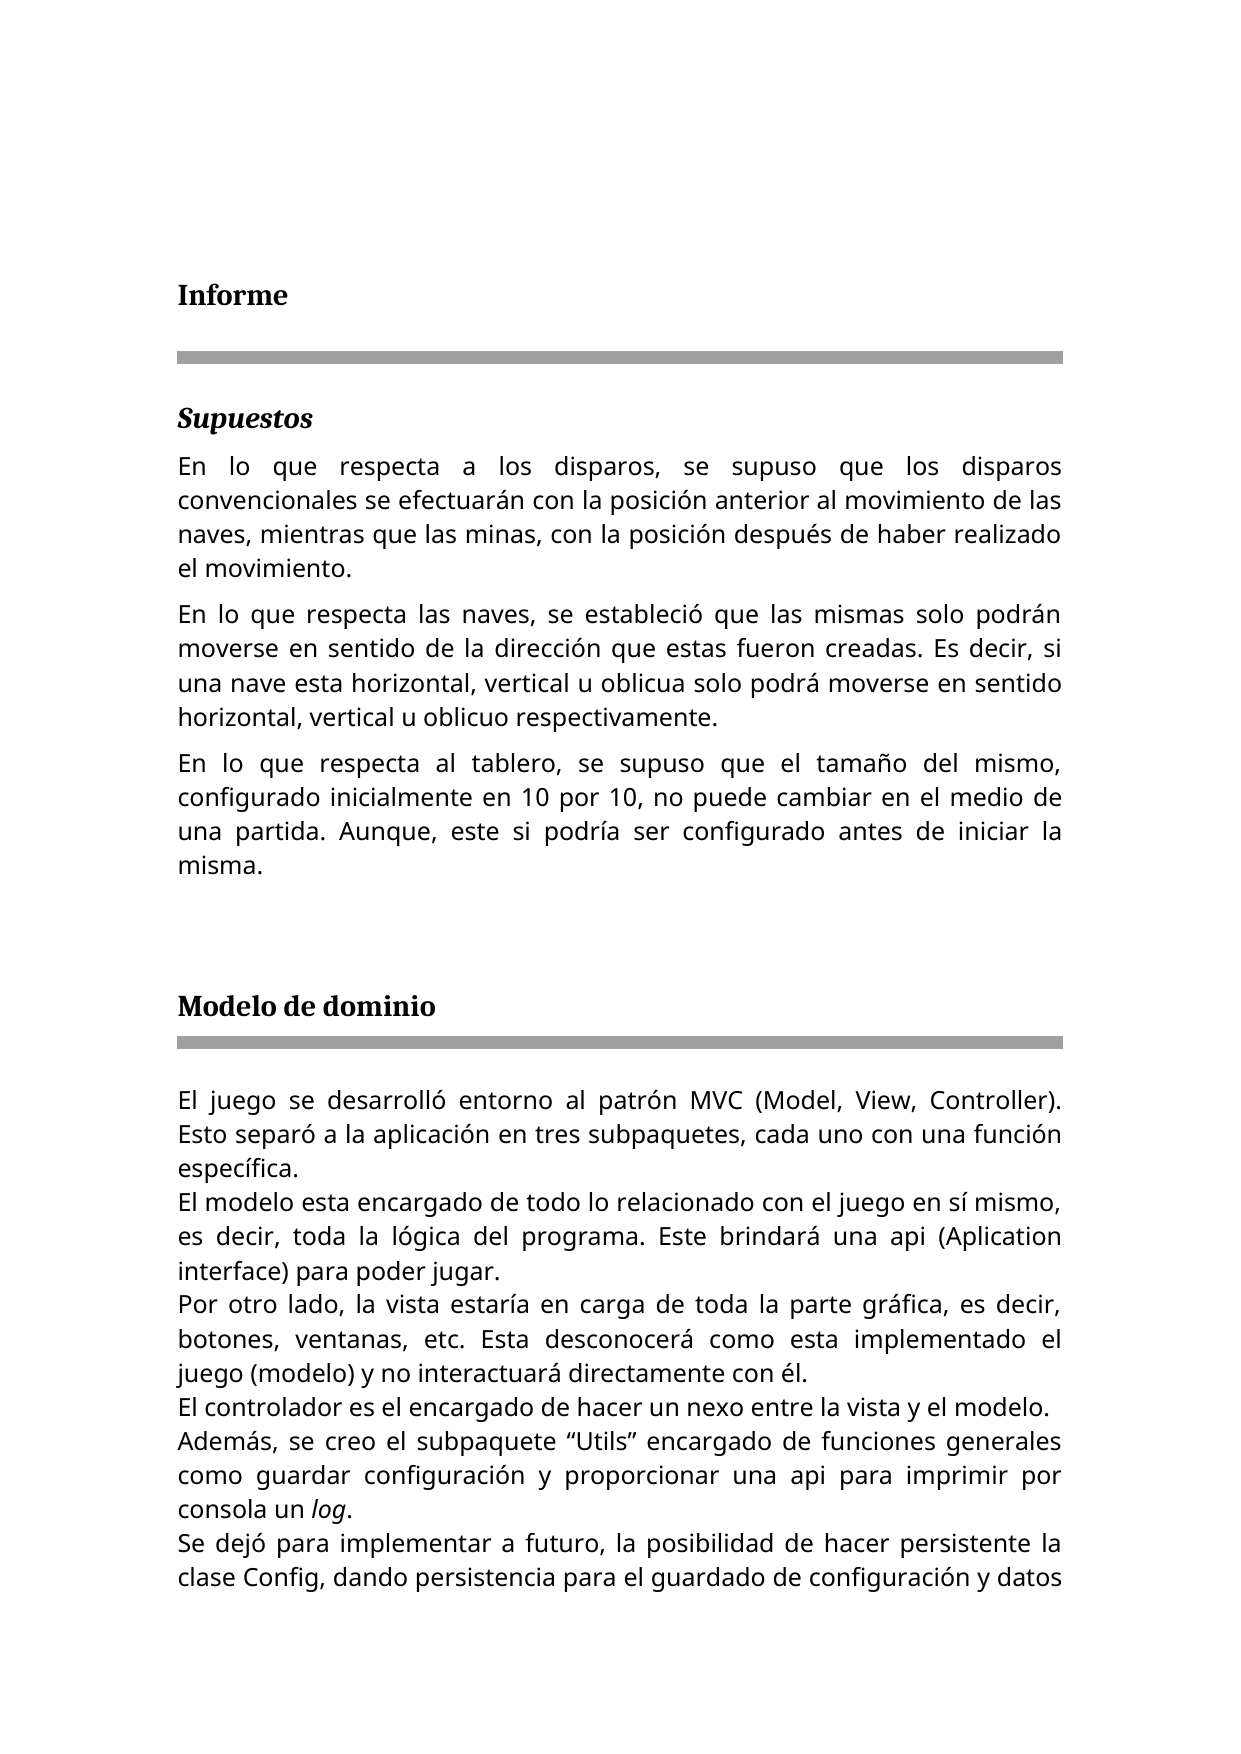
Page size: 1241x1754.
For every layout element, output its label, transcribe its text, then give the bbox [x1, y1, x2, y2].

text Modelo de dominio [177, 989, 1063, 1024]
text El modelo esta encargado de todo lo relacionado con el juego en sí mismo, es decir, toda la lógica del programa. Este brindará una api (Aplication interface) para poder jugar. [177, 1185, 1063, 1287]
text Por otro lado, la vista estaría en carga de toda la parte gráfica, es decir, botones, ventanas, etc. Esta desconocerá como esta implementado el juego (modelo) y no interactuará directamente con él. [177, 1287, 1063, 1389]
text En lo que respecta al tablero, se supuso que el tamaño del mismo, configurado inicialmente en 10 por 10, no puede cambiar en el medio de una partida. Aunque, este si podría ser configurado antes de iniciar la misma. [177, 746, 1063, 882]
text En lo que respecta las naves, se estableció que las mismas solo podrán moverse en sentido de la dirección que estas fueron creadas. Es decir, si una nave esta horizontal, vertical u oblicua solo podrá moverse en sentido horizontal, vertical u oblicuo respectivamente. [177, 597, 1063, 733]
text El controlador es el encargado de hacer un nexo entre la vista y el modelo. [177, 1389, 1063, 1423]
text Se dejó para implementar a futuro, la posibilidad de hacer persistente la clase Config, dando persistencia para el guardado de configuración y datos [177, 1526, 1063, 1594]
text Además, se creo el subpaquete “Utils” encargado de funciones generales como guardar configuración y proporcionar una api para imprimir por consola un log. [177, 1423, 1063, 1526]
text Informe [177, 279, 1063, 313]
text El juego se desarrolló entorno al patrón MVC (Model, View, Controller). Esto separó a la aplicación en tres subpaquetes, cada uno con una función específica. [177, 1083, 1063, 1185]
text Supuestos [177, 401, 1063, 436]
text En lo que respecta a los disparos, se supuso que los disparos convencionales se efectuarán con la posición anterior al movimiento de las naves, mientras que las minas, con la posición después de haber realizado el movimiento. [177, 448, 1063, 584]
